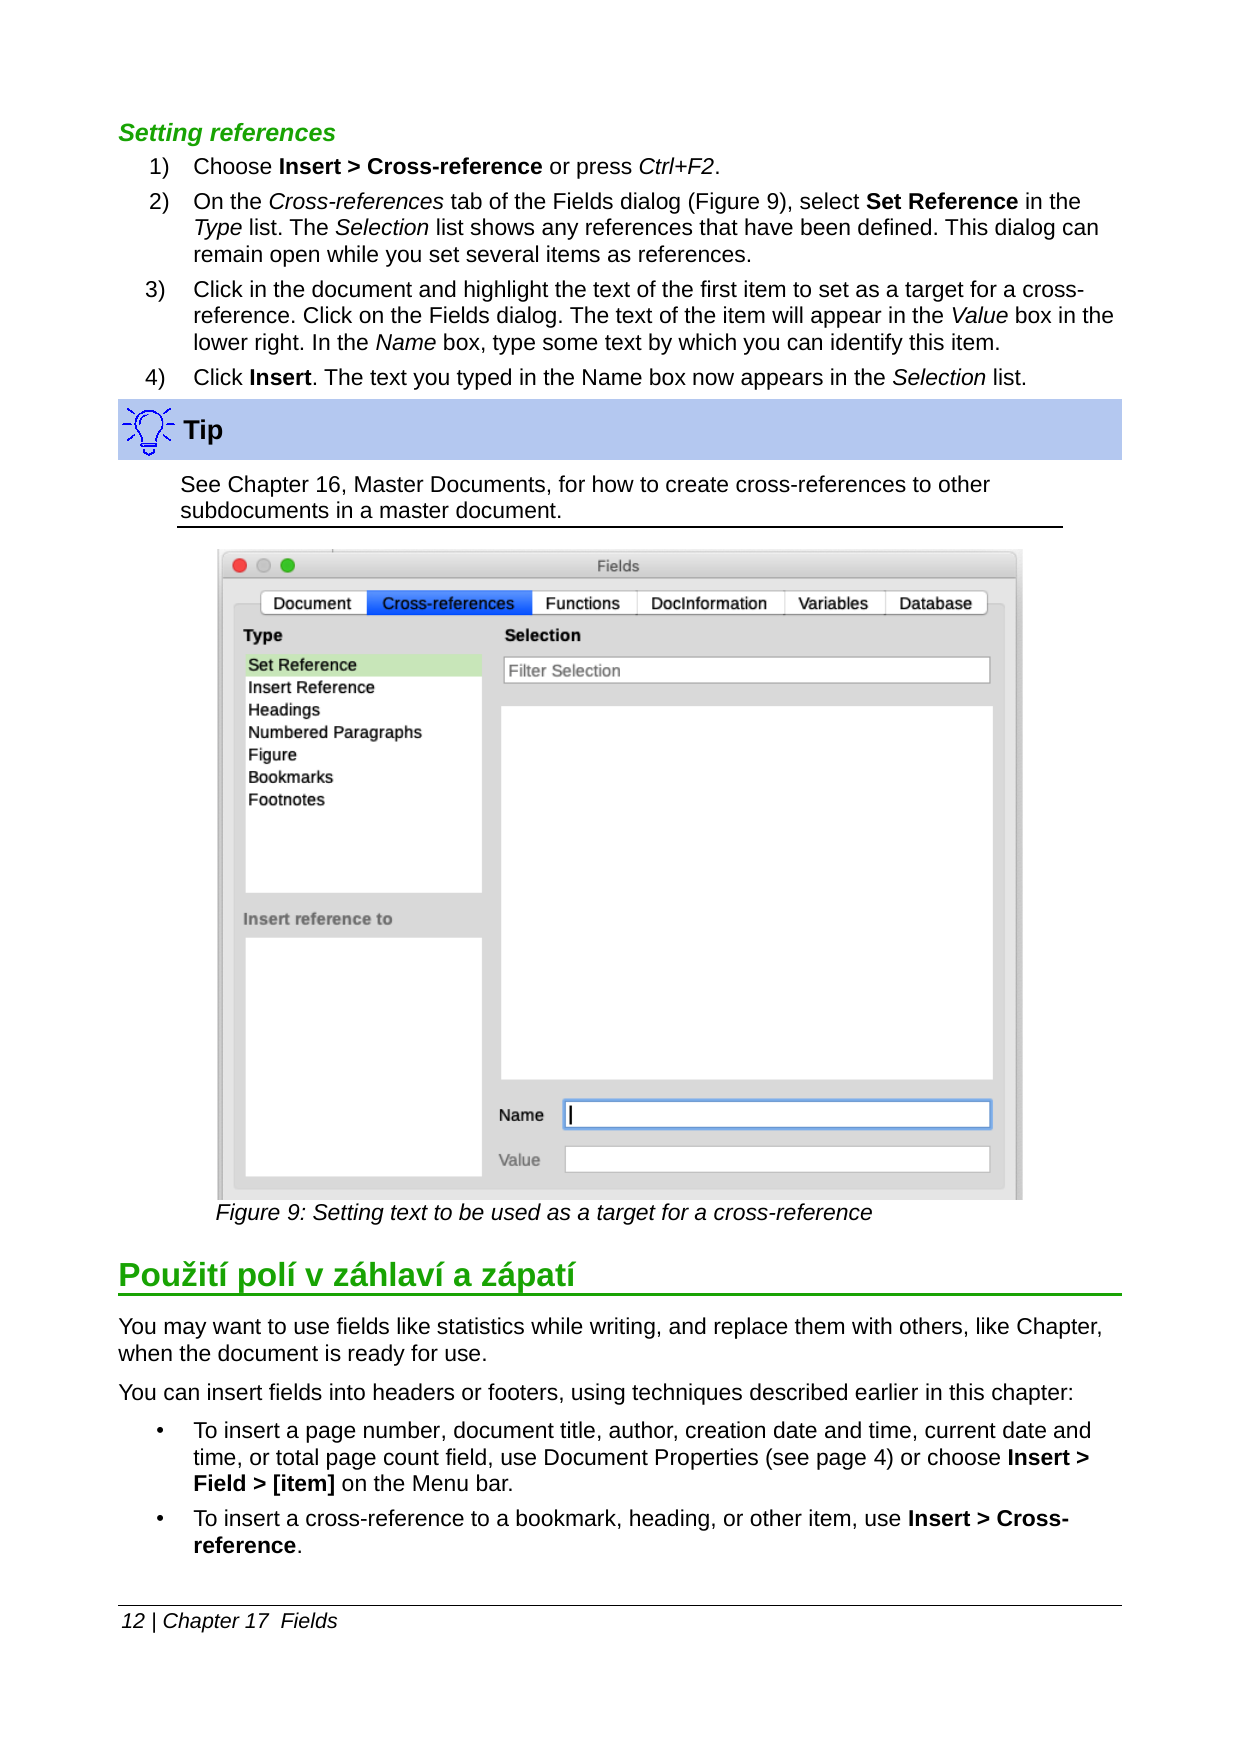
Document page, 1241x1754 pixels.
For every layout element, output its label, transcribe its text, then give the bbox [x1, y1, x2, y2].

list Click in the document and highlight the text of the first item to set as a target for a cross-reference. Click on the Fields dialog. The text of the item will appear in the Value box in the lower right. In the Name box, type some text by which you can identify this item. [165, 276, 1122, 355]
picture [119, 400, 179, 460]
subtitle Tip [118, 399, 1122, 460]
list You may want to use fields like statistics while writing, and replace them with others, like Chapter, when the document is ready for use. [118, 1313, 1122, 1366]
list Click Insert. The text you typed in the Name box now appears in the Selection list. [165, 364, 1122, 390]
list On the Cross-references tab of the Fields dialog (Figure 9), select Set Reference in the Type list. The Selection list shows any references that have been defined. This dialog can remain open while you set several items as references. [169, 188, 1122, 267]
subtitle Použití polí v záhlaví a zápatí [118, 1255, 1122, 1293]
subtitle Setting references [118, 118, 1122, 147]
list To insert a cross-reference to a bookmark, heading, or other item, use Insert > Cross-reference. [156, 1505, 1122, 1558]
text Figure 9: Setting text to be used as a target for a cross-reference [215, 1200, 1025, 1226]
picture [217, 549, 1023, 1200]
text See Chapter 16, Master Documents, for how to create cross-references to other subdocuments in a master document. [177, 468, 1063, 526]
list To insert a page number, document title, author, creation date and time, current date and time, or total page count field, use Document Properties (see page 4) or choose Insert > Field > [item] on the Menu bar. [156, 1417, 1122, 1496]
list You can insert fields into headers or footers, using techniques described earlier in this chapter: [118, 1378, 1122, 1405]
list Choose Insert > Cross-reference or press Ctrl+F2. [169, 153, 1122, 179]
